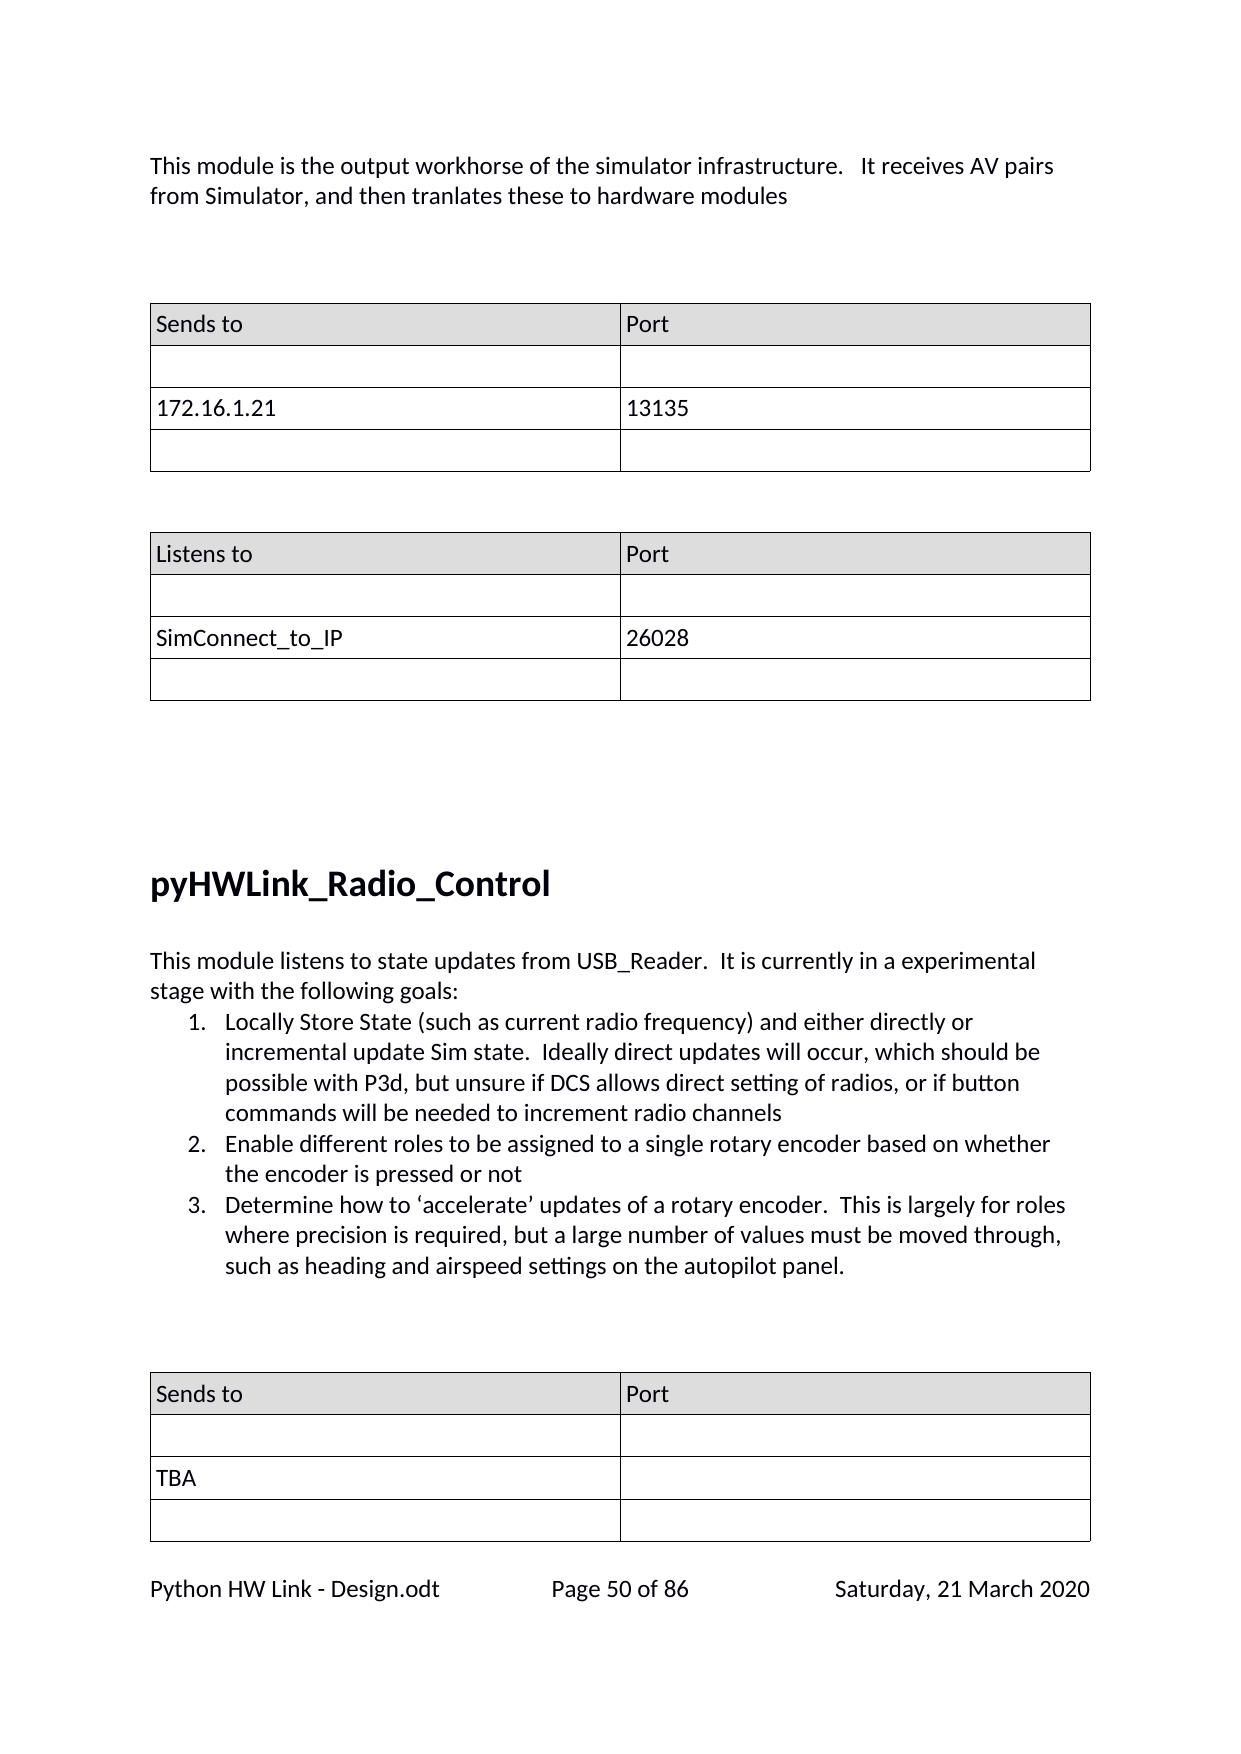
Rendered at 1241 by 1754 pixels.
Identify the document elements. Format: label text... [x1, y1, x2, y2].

text This module is the output workhorse of the simulator infrastructure. It receives AV pairs from Simulator, and then tranlates these to hardware modules [150, 150, 1090, 211]
table_cell SimConnect_to_IP [151, 617, 620, 658]
table_cell [151, 346, 620, 387]
list Locally Store State (such as current radio frequency) and either directly or incremental update Sim state. Ideally direct updates will occur, which should be possible with P3d, but unsure if DCS allows direct setting of radios, or if button commands will be needed to increment radio channels [187, 1006, 1090, 1128]
table_cell [621, 1457, 1090, 1498]
table_cell [621, 575, 1090, 616]
table_cell 26028 [621, 617, 1090, 658]
table_cell [621, 430, 1090, 471]
table_header Sends to [151, 304, 620, 345]
subtitle pyHWLink_Radio_Control [150, 860, 1090, 906]
table_header Port [621, 533, 1090, 574]
list Enable different roles to be assigned to a single rotary encoder based on whether the encoder is pressed or not [187, 1128, 1090, 1189]
text This module listens to state updates from USB_Reader. It is currently in a experimental stage with the following goals: [150, 945, 1090, 1006]
list Determine how to ‘accelerate’ updates of a rotary encoder. This is largely for roles where precision is required, but a large number of values must be moved through, such as heading and airspeed settings on the autopilot panel. [187, 1189, 1090, 1281]
table_cell [621, 1415, 1090, 1456]
table_cell TBA [151, 1457, 620, 1498]
table_header Port [621, 1373, 1090, 1414]
table_cell [621, 659, 1090, 700]
table_header Sends to [151, 1373, 620, 1414]
table_header Port [621, 304, 1090, 345]
table_cell [621, 346, 1090, 387]
table_cell 13135 [621, 388, 1090, 429]
table_cell [151, 430, 620, 471]
table_cell 172.16.1.21 [151, 388, 620, 429]
table_header Listens to [151, 533, 620, 574]
table_cell [151, 1415, 620, 1456]
table_cell [151, 575, 620, 616]
table_cell [621, 1500, 1090, 1541]
table_cell [151, 1500, 620, 1541]
table_cell [151, 659, 620, 700]
